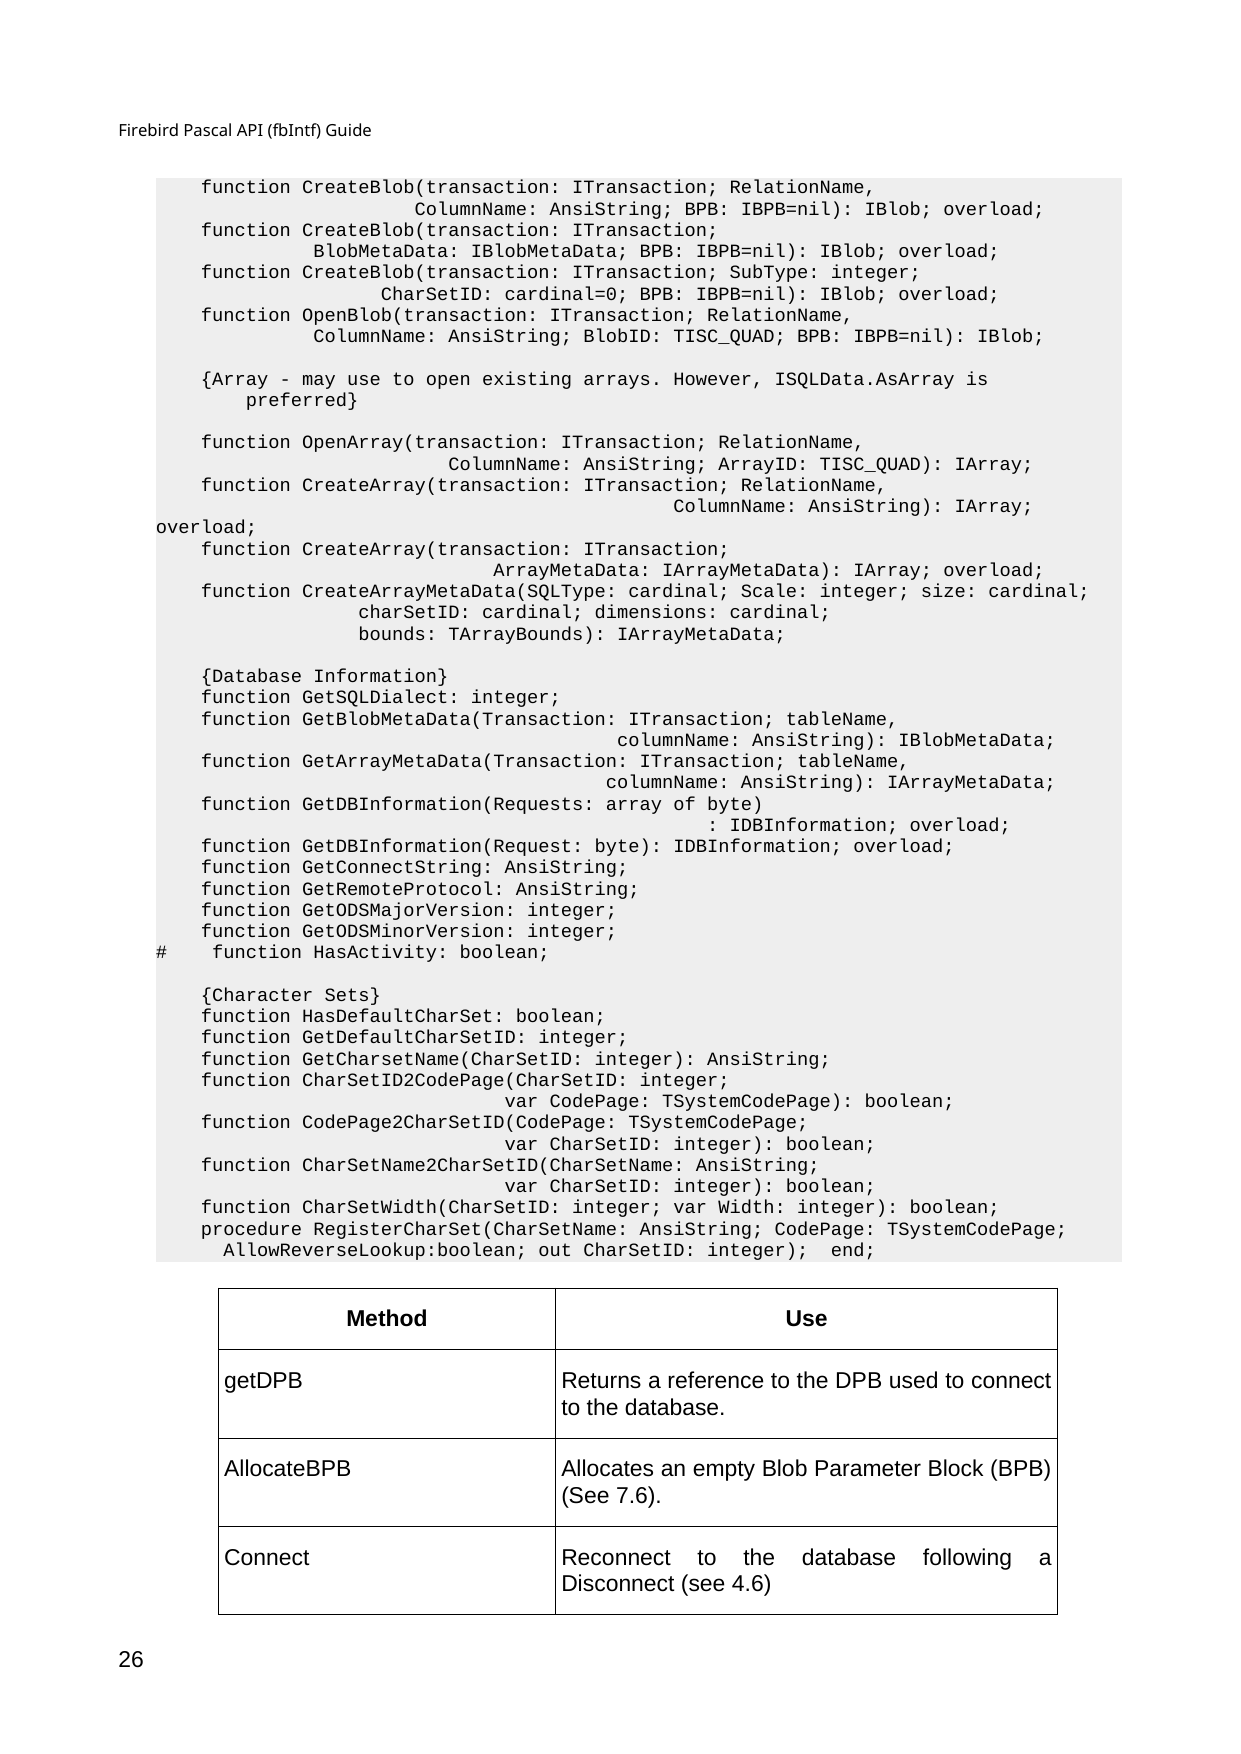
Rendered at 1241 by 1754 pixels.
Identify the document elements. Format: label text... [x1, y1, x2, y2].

text {Character Sets} [156, 986, 1122, 1007]
text : IDBInformation; overload; [156, 816, 1122, 837]
text function CharSetWidth(CharSetID: integer; var Width: integer): boolean; [156, 1198, 1122, 1219]
text var CodePage: TSystemCodePage): boolean; [156, 1092, 1122, 1113]
table_cell Allocates an empty Blob Parameter Block (BPB) (See 7.6). [556, 1439, 1057, 1526]
table_cell AllocateBPB [219, 1439, 555, 1526]
text function CodePage2CharSetID(CodePage: TSystemCodePage; [156, 1113, 1122, 1134]
text bounds: TArrayBounds): IArrayMetaData; [156, 624, 1122, 646]
text function GetConnectString: AnsiString; [156, 858, 1122, 879]
text function CharSetName2CharSetID(CharSetName: AnsiString; [156, 1156, 1122, 1177]
text function GetRemoteProtocol: AnsiString; [156, 879, 1122, 901]
text var CharSetID: integer): boolean; [156, 1134, 1122, 1156]
text BlobMetaData: IBlobMetaData; BPB: IBPB=nil): IBlob; overload; [156, 242, 1122, 263]
text function GetBlobMetaData(Transaction: ITransaction; tableName, [156, 709, 1122, 731]
text var CharSetID: integer): boolean; [156, 1177, 1122, 1198]
table_cell Reconnect to the database following a Disconnect (see 4.6) [556, 1527, 1057, 1614]
text function GetDBInformation(Request: byte): IDBInformation; overload; [156, 837, 1122, 858]
text procedure RegisterCharSet(CharSetName: AnsiString; CodePage: TSystemCodePage; [156, 1219, 1122, 1241]
table_cell Returns a reference to the DPB used to connect to the database. [556, 1350, 1057, 1437]
table_header Method [219, 1289, 555, 1349]
text function CreateBlob(transaction: ITransaction; SubType: integer; [156, 263, 1122, 284]
table_cell Connect [219, 1527, 555, 1614]
text ColumnName: AnsiString; BlobID: TISC_QUAD; BPB: IBPB=nil): IBlob; [156, 327, 1122, 348]
table_header Use [556, 1289, 1057, 1349]
text function HasDefaultCharSet: boolean; [156, 1007, 1122, 1028]
text function GetArrayMetaData(Transaction: ITransaction; tableName, [156, 752, 1122, 773]
text columnName: AnsiString): IBlobMetaData; [156, 731, 1122, 752]
text charSetID: cardinal; dimensions: cardinal; [156, 603, 1122, 624]
text function OpenArray(transaction: ITransaction; RelationName, [156, 433, 1122, 454]
text ColumnName: AnsiString): IArray; overload; [156, 497, 1122, 539]
text ColumnName: AnsiString; BPB: IBPB=nil): IBlob; overload; [156, 199, 1122, 221]
text function GetODSMinorVersion: integer; [156, 922, 1122, 943]
text function CreateArrayMetaData(SQLType: cardinal; Scale: integer; size: cardinal; [156, 582, 1122, 603]
text {Array - may use to open existing arrays. However, ISQLData.AsArray is [156, 369, 1122, 391]
text preferred} [156, 391, 1122, 412]
text function GetDBInformation(Requests: array of byte) [156, 794, 1122, 816]
text function CreateArray(transaction: ITransaction; RelationName, [156, 476, 1122, 497]
text columnName: AnsiString): IArrayMetaData; [156, 773, 1122, 794]
text function CharSetID2CodePage(CharSetID: integer; [156, 1071, 1122, 1092]
text function CreateBlob(transaction: ITransaction; RelationName, [156, 178, 1122, 199]
text function OpenBlob(transaction: ITransaction; RelationName, [156, 306, 1122, 327]
text function CreateArray(transaction: ITransaction; [156, 539, 1122, 561]
text ArrayMetaData: IArrayMetaData): IArray; overload; [156, 561, 1122, 582]
text # function HasActivity: boolean; [156, 943, 1122, 964]
text ColumnName: AnsiString; ArrayID: TISC_QUAD): IArray; [156, 454, 1122, 476]
table_cell getDPB [219, 1350, 555, 1437]
text function GetODSMajorVersion: integer; [156, 901, 1122, 922]
text function GetSQLDialect: integer; [156, 688, 1122, 709]
text CharSetID: cardinal=0; BPB: IBPB=nil): IBlob; overload; [156, 284, 1122, 306]
text AllowReverseLookup:boolean; out CharSetID: integer); end; [156, 1241, 1122, 1262]
text function CreateBlob(transaction: ITransaction; [156, 221, 1122, 242]
text {Database Information} [156, 667, 1122, 688]
text function GetCharsetName(CharSetID: integer): AnsiString; [156, 1049, 1122, 1071]
text function GetDefaultCharSetID: integer; [156, 1028, 1122, 1049]
